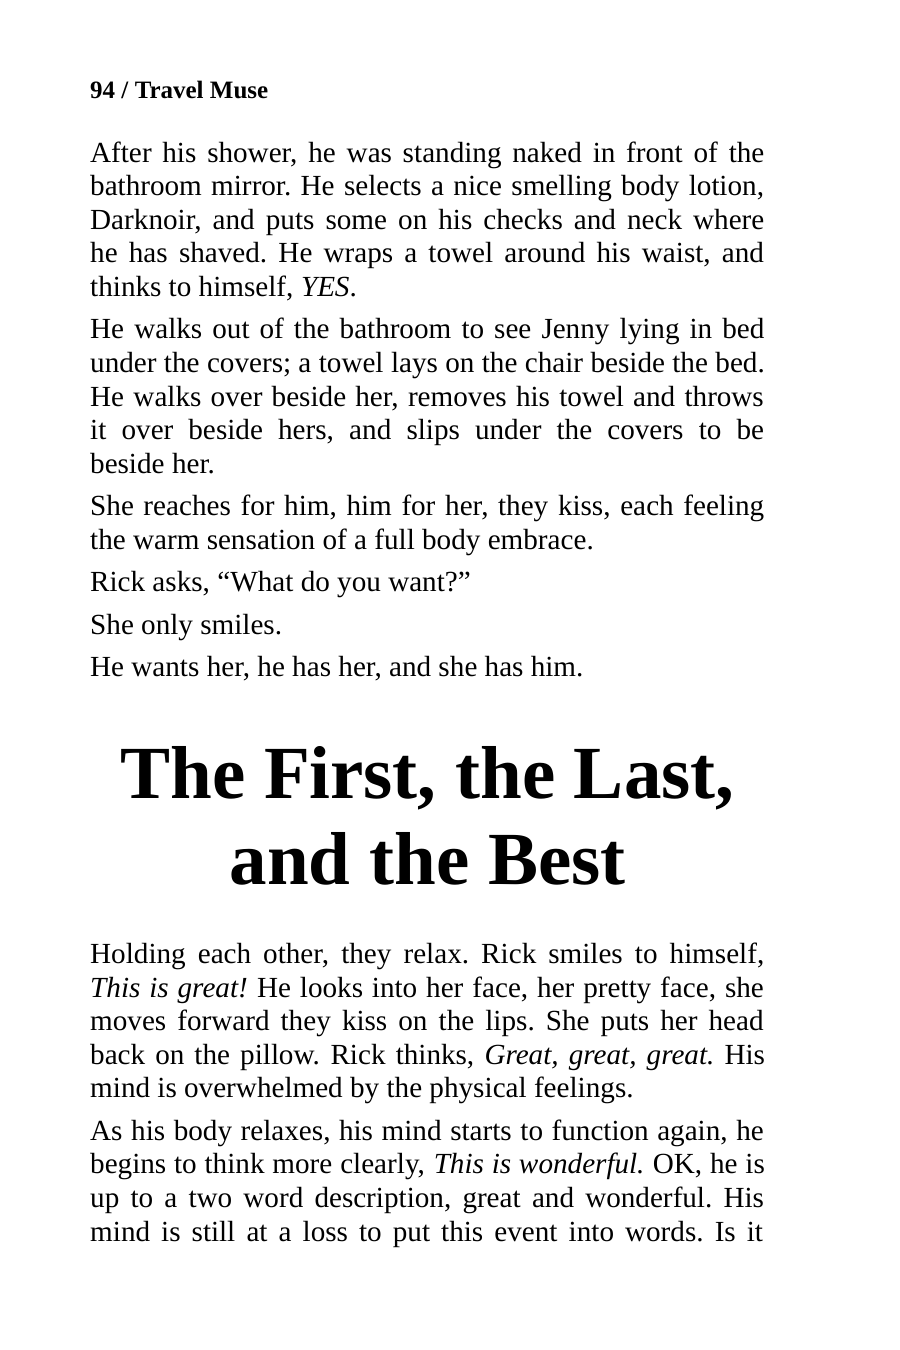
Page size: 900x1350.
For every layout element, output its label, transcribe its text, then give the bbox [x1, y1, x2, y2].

text Rick asks, “What do you want?” [90, 564, 765, 598]
subtitle The First, the Last, and the Best [90, 728, 765, 900]
text As his body relaxes, his mind starts to function again, he begins to think more clearly, This is wonderful. OK, he is up to a two word description, great and wonderful. His mind is still at a loss to put this event into words. Is it [90, 1113, 765, 1247]
text He wants her, he has her, and she has him. [90, 649, 765, 683]
text After his shower, he was standing naked in front of the bathroom mirror. He selects a nice smelling body lotion, Darknoir, and puts some on his checks and neck where he has shaved. He wraps a towel around his waist, and thinks to himself, YES. [90, 135, 765, 303]
text She reaches for him, him for her, they kiss, each feeling the warm sensation of a full body embrace. [90, 488, 765, 555]
text Holding each other, they relax. Rick smiles to himself, This is great! He looks into her face, her pretty face, she moves forward they kiss on the lips. She puts her head back on the pillow. Rick thinks, Great, great, great. His mind is overwhelmed by the physical feelings. [90, 936, 765, 1104]
text He walks out of the bathroom to see Jenny lying in bed under the covers; a towel lays on the chair beside the bed. He walks over beside her, removes his towel and throws it over beside hers, and slips under the covers to be beside her. [90, 312, 765, 479]
text She only smiles. [90, 607, 765, 640]
